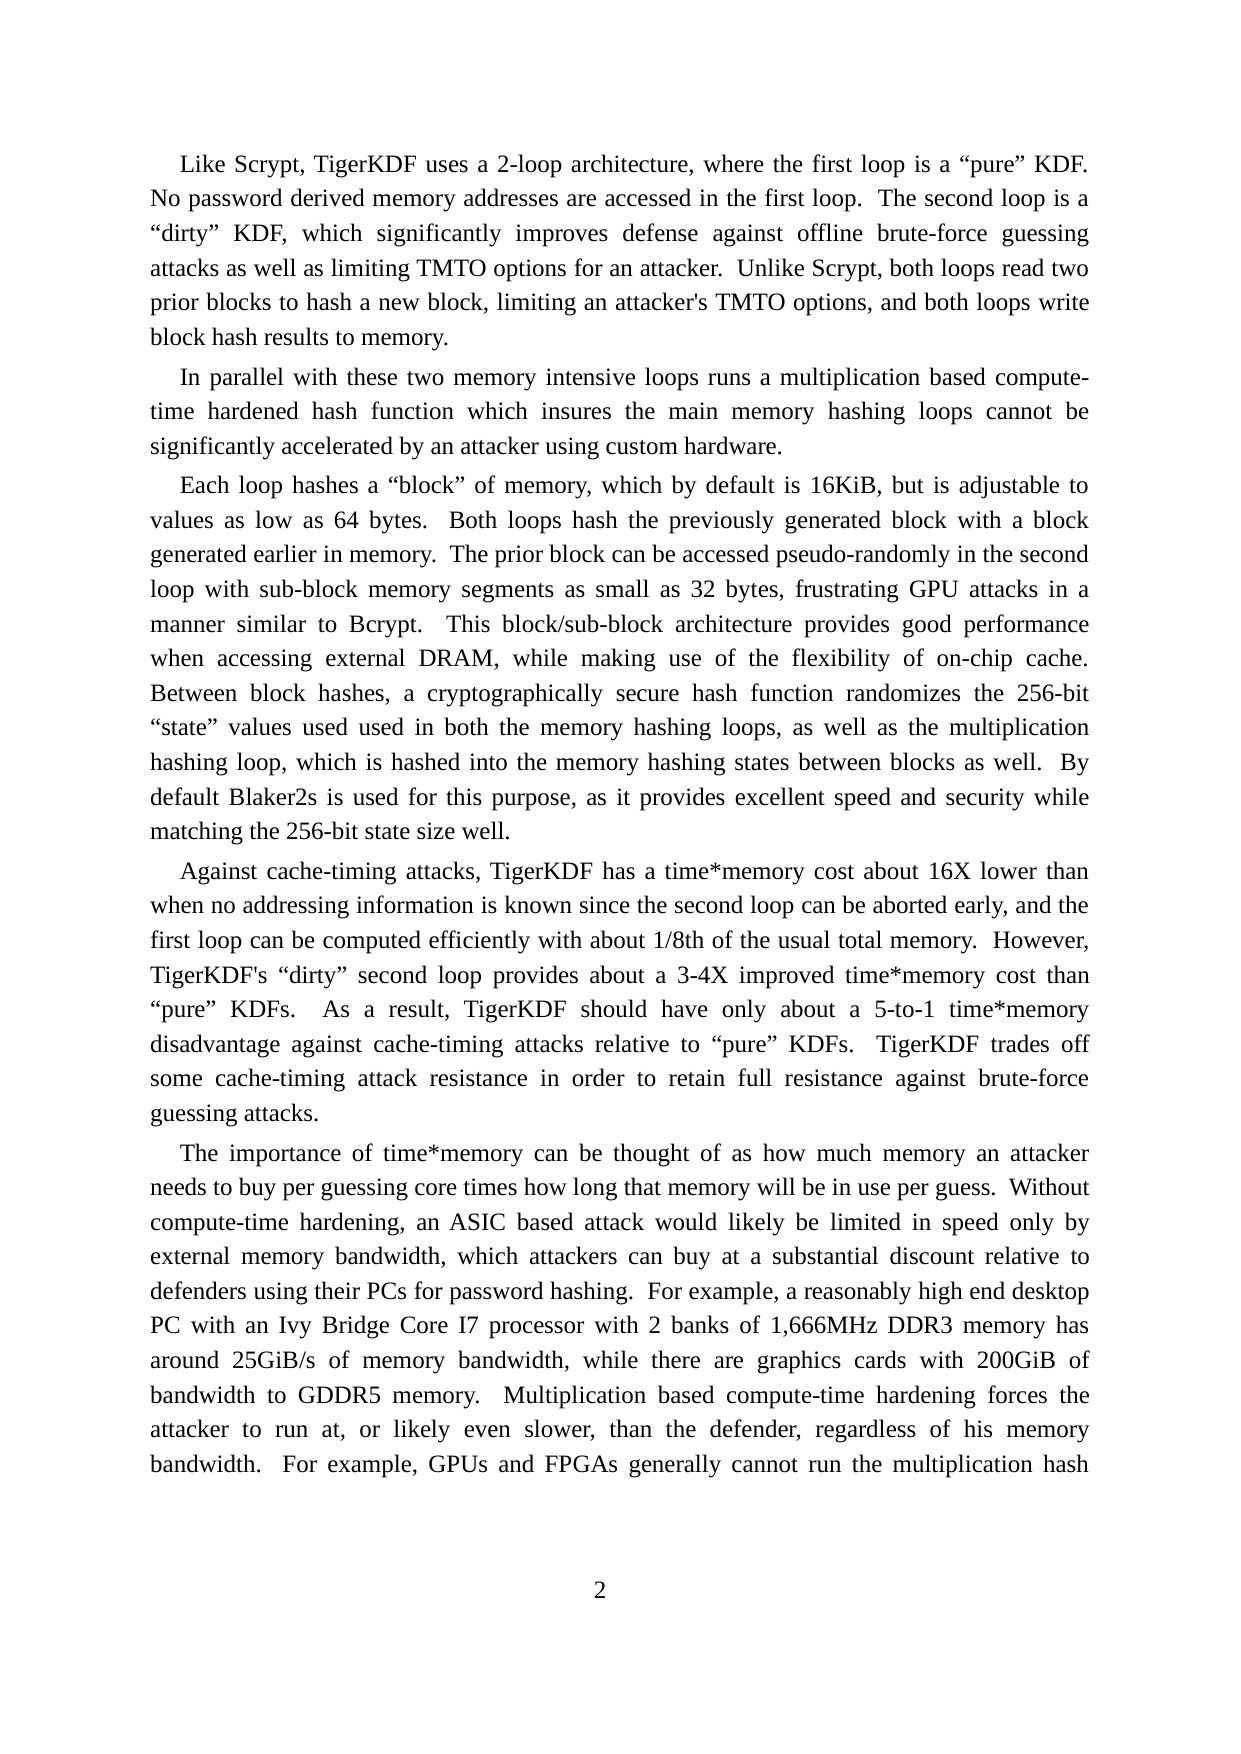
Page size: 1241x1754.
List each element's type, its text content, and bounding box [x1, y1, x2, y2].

text Like Scrypt, TigerKDF uses a 2-loop architecture, where the first loop is a “pure” KDF. No password derived memory addresses are accessed in the first loop. The second loop is a “dirty” KDF, which significantly improves defense against offline brute-force guessing attacks as well as limiting TMTO options for an attacker. Unlike Scrypt, both loops read two prior blocks to hash a new block, limiting an attacker's TMTO options, and both loops write block hash results to memory. [150, 150, 1091, 351]
text The importance of time*memory can be thought of as how much memory an attacker needs to buy per guessing core times how long that memory will be in use per guess. Without compute-time hardening, an ASIC based attack would likely be limited in speed only by external memory bandwidth, which attackers can buy at a substantial discount relative to defenders using their PCs for password hashing. For example, a reasonably high end desktop PC with an Ivy Bridge Core I7 processor with 2 banks of 1,666MHz DDR3 memory has around 25GiB/s of memory bandwidth, while there are graphics cards with 200GiB of bandwidth to GDDR5 memory. Multiplication based compute-time hardening forces the attacker to run at, or likely even slower, than the defender, regardless of his memory bandwidth. For example, GPUs and FPGAs generally cannot run the multiplication hash [150, 1139, 1091, 1478]
text Each loop hashes a “block” of memory, which by default is 16KiB, but is adjustable to values as low as 64 bytes. Both loops hash the previously generated block with a block generated earlier in memory. The prior block can be accessed pseudo-randomly in the second loop with sub-block memory segments as small as 32 bytes, frustrating GPU attacks in a manner similar to Bcrypt. This block/sub-block architecture provides good performance when accessing external DRAM, while making use of the flexibility of on-chip cache. Between block hashes, a cryptographically secure hash function randomizes the 256-bit “state” values used used in both the memory hashing loops, as well as the multiplication hashing loop, which is hashed into the memory hashing states between blocks as well. By default Blaker2s is used for this purpose, as it provides excellent speed and security while matching the 256-bit state size well. [150, 471, 1091, 845]
text In parallel with these two memory intensive loops runs a multiplication based compute-time hardened hash function which insures the main memory hashing loops cannot be significantly accelerated by an attacker using custom hardware. [150, 363, 1091, 459]
text Against cache-timing attacks, TigerKDF has a time*memory cost about 16X lower than when no addressing information is known since the second loop can be aborted early, and the first loop can be computed efficiently with about 1/8th of the usual total memory. However, TigerKDF's “dirty” second loop provides about a 3-4X improved time*memory cost than “pure” KDFs. As a result, TigerKDF should have only about a 5-to-1 time*memory disadvantage against cache-timing attacks relative to “pure” KDFs. TigerKDF trades off some cache-timing attack resistance in order to retain full resistance against brute-force guessing attacks. [150, 857, 1091, 1127]
